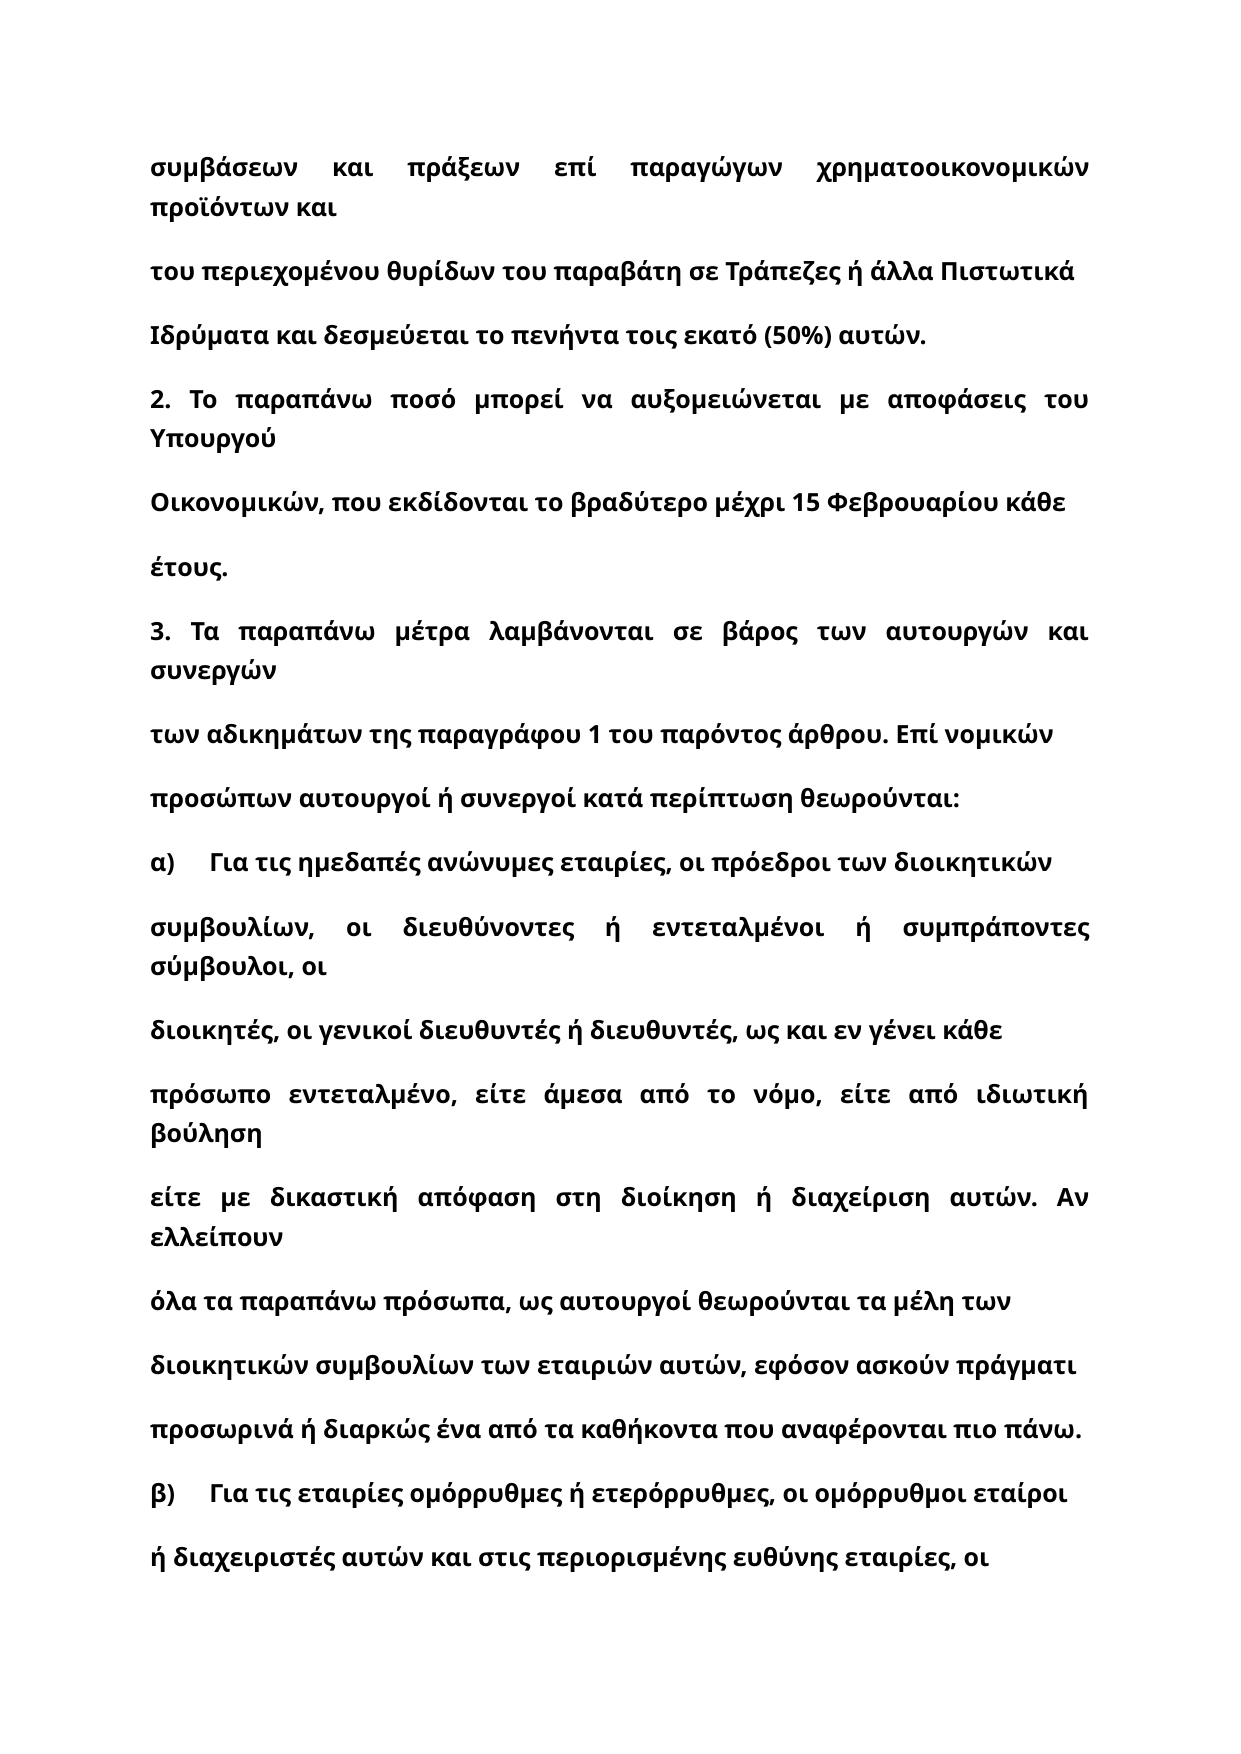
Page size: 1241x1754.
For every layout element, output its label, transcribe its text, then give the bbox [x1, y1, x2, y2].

text πρόσωπο εντεταλμένο, είτε άμεσα από το νόμο, είτε από ιδιωτική βούληση [150, 1077, 1090, 1150]
list β) Για τις εταιρίες ομόρρυθμες ή ετερόρρυθμες, οι ομόρρυθμοι εταίροι [150, 1476, 1090, 1510]
text προσώπων αυτουργοί ή συνεργοί κατά περίπτωση θεωρούνται: [150, 781, 1090, 815]
text 3. Τα παραπάνω μέτρα λαμβάνονται σε βάρος των αυτουργών και συνεργών [150, 613, 1090, 687]
text έτους. [150, 549, 1090, 583]
text διοικητικών συμβουλίων των εταιριών αυτών, εφόσον ασκούν πράγματι [150, 1347, 1090, 1382]
list α) Για τις ημεδαπές ανώνυμες εταιρίες, οι πρόεδροι των διοικητικών [150, 845, 1090, 879]
text Ιδρύματα και δεσμεύεται το πενήντα τοις εκατό (50%) αυτών. [150, 317, 1090, 352]
text ή διαχειριστές αυτών και στις περιορισμένης ευθύνης εταιρίες, οι [150, 1540, 1090, 1574]
text συμβάσεων και πράξεων επί παραγώγων χρηματοοικονομικών προϊόντων και [150, 150, 1090, 223]
text 2. Το παραπάνω ποσό μπορεί να αυξομειώνεται με αποφάσεις του Υπουργού [150, 382, 1090, 455]
text συμβουλίων, οι διευθύνοντες ή εντεταλμένοι ή συμπράποντες σύμβουλοι, οι [150, 909, 1090, 982]
text του περιεχομένου θυρίδων του παραβάτη σε Τράπεζες ή άλλα Πιστωτικά [150, 253, 1090, 287]
text προσωρινά ή διαρκώς ένα από τα καθήκοντα που αναφέρονται πιο πάνω. [150, 1412, 1090, 1446]
text των αδικημάτων της παραγράφου 1 του παρόντος άρθρου. Επί νομικών [150, 717, 1090, 751]
text είτε με δικαστική απόφαση στη διοίκηση ή διαχείριση αυτών. Αν ελλείπουν [150, 1180, 1090, 1253]
text όλα τα παραπάνω πρόσωπα, ως αυτουργοί θεωρούνται τα μέλη των [150, 1283, 1090, 1317]
text διοικητές, οι γενικοί διευθυντές ή διευθυντές, ως και εν γένει κάθε [150, 1012, 1090, 1047]
text Οικονομικών, που εκδίδονται το βραδύτερο μέχρι 15 Φεβρουαρίου κάθε [150, 485, 1090, 519]
